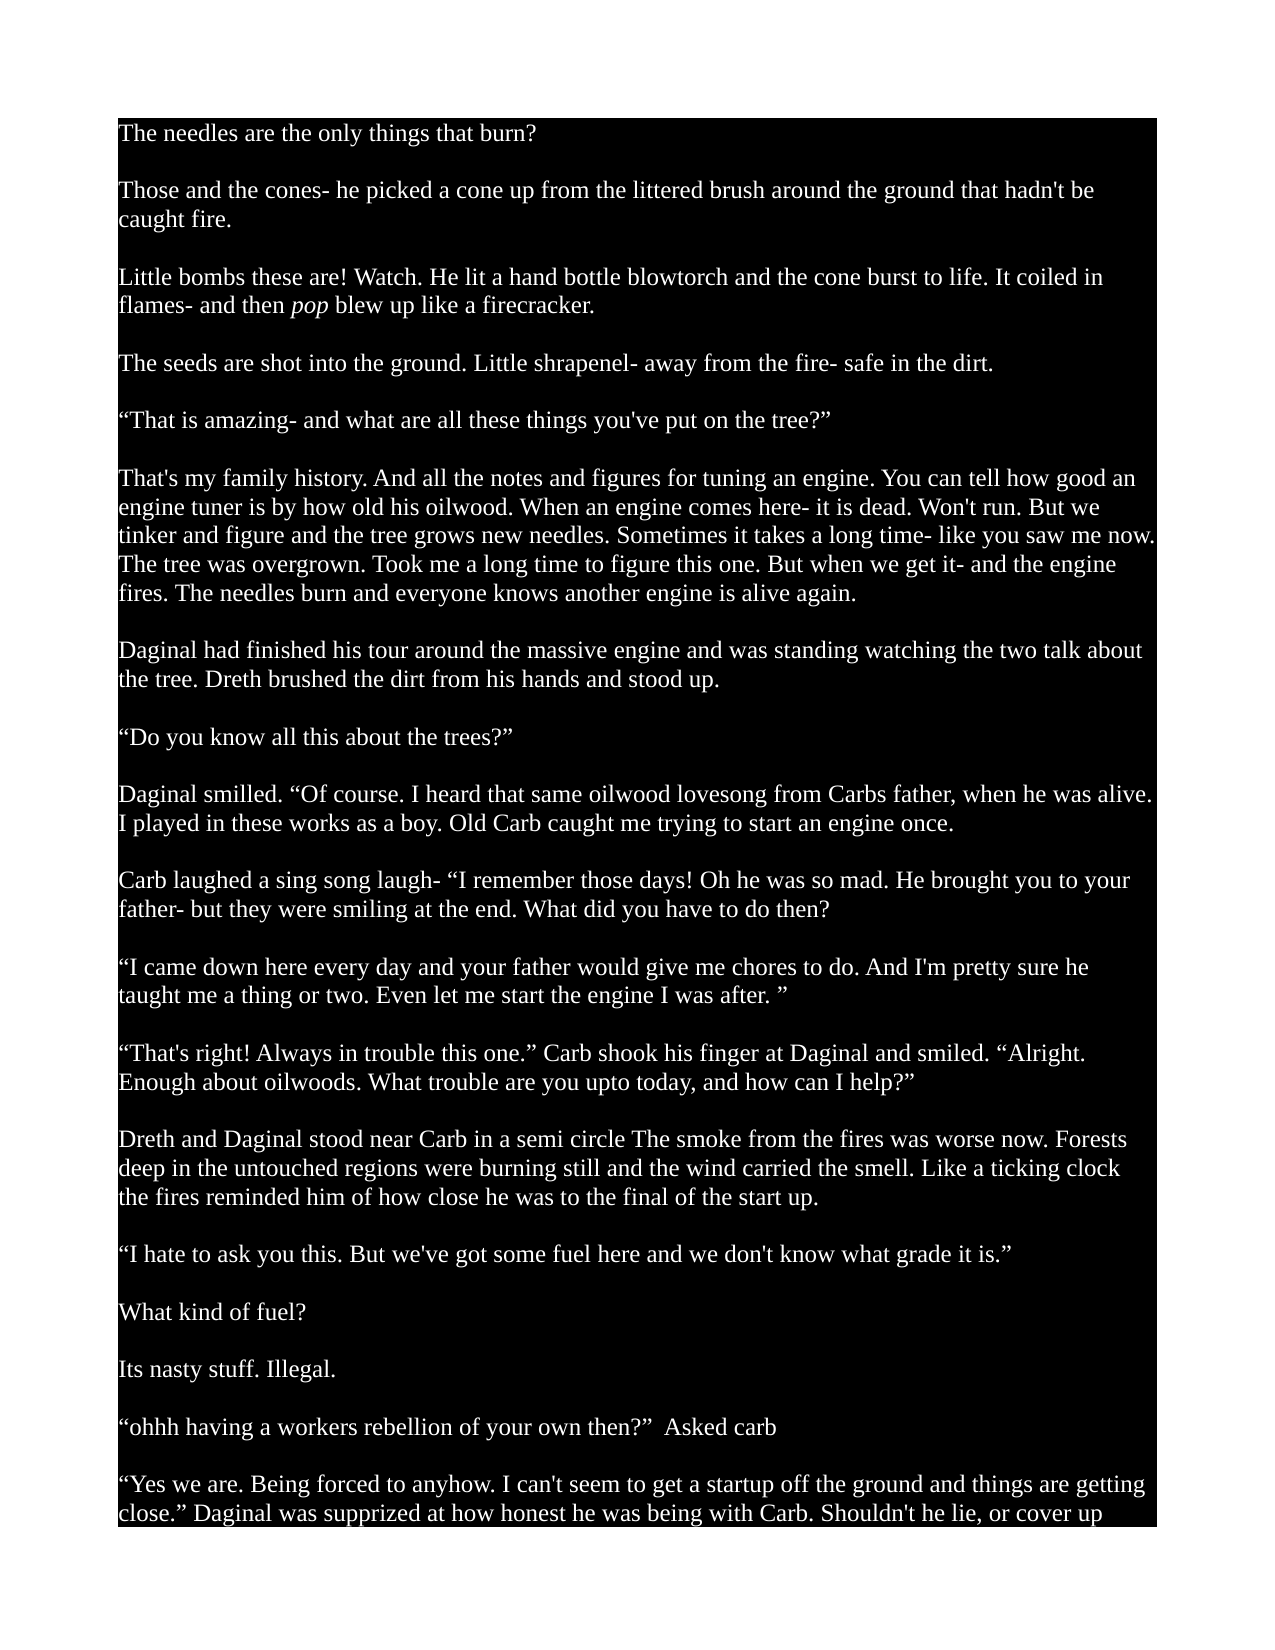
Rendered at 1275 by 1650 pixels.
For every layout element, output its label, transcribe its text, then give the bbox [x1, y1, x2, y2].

text The needles are the only things that burn? Those and the cones- he picked a cone up from the littered brush around the ground that hadn't be caught fire. Little bombs these are! Watch. He lit a hand bottle blowtorch and the cone burst to life. It coiled in flames- and then pop blew up like a firecracker. The seeds are shot into the ground. Little shrapenel- away from the fire- safe in the dirt. [118, 118, 1157, 377]
text “I hate to ask you this. But we've got some fuel here and we don't know what grade it is.” What kind of fuel? Its nasty stuff. Illegal. “ohhh having a workers rebellion of your own then?” Asked carb “Yes we are. Being forced to anyhow. I can't seem to get a startup off the ground and things are getting close.” Daginal was supprized at how honest he was being with Carb. Shouldn't he lie, or cover up [118, 1239, 1157, 1527]
text “That is amazing- and what are all these things you've put on the tree?” That's my family history. And all the notes and figures for tuning an engine. You can tell how good an engine tuner is by how old his oilwood. When an engine comes here- it is dead. Won't run. But we tinker and figure and the tree grows new needles. Sometimes it takes a long time- like you saw me now. The tree was overgrown. Took me a long time to figure this one. But when we get it- and the engine fires. The needles burn and everyone knows another engine is alive again. Daginal had finished his tour around the massive engine and was standing watching the two talk about the tree. Dreth brushed the dirt from his hands and stood up. [118, 406, 1157, 693]
text “Do you know all this about the trees?” Daginal smilled. “Of course. I heard that same oilwood lovesong from Carbs father, when he was alive. I played in these works as a boy. Old Carb caught me trying to start an engine once. Carb laughed a sing song laugh- “I remember those days! Oh he was so mad. He brought you to your father- but they were smiling at the end. What did you have to do then? “I came down here every day and your father would give me chores to do. And I'm pretty sure he taught me a thing or two. Even let me start the engine I was after. ” “That's right! Always in trouble this one.” Carb shook his finger at Daginal and smiled. “Alright. Enough about oilwoods. What trouble are you upto today, and how can I help?” Dreth and Daginal stood near Carb in a semi circle The smoke from the fires was worse now. Forests deep in the untouched regions were burning still and the wind carried the smell. Like a ticking clock the fires reminded him of how close he was to the final of the start up. [118, 722, 1157, 1211]
